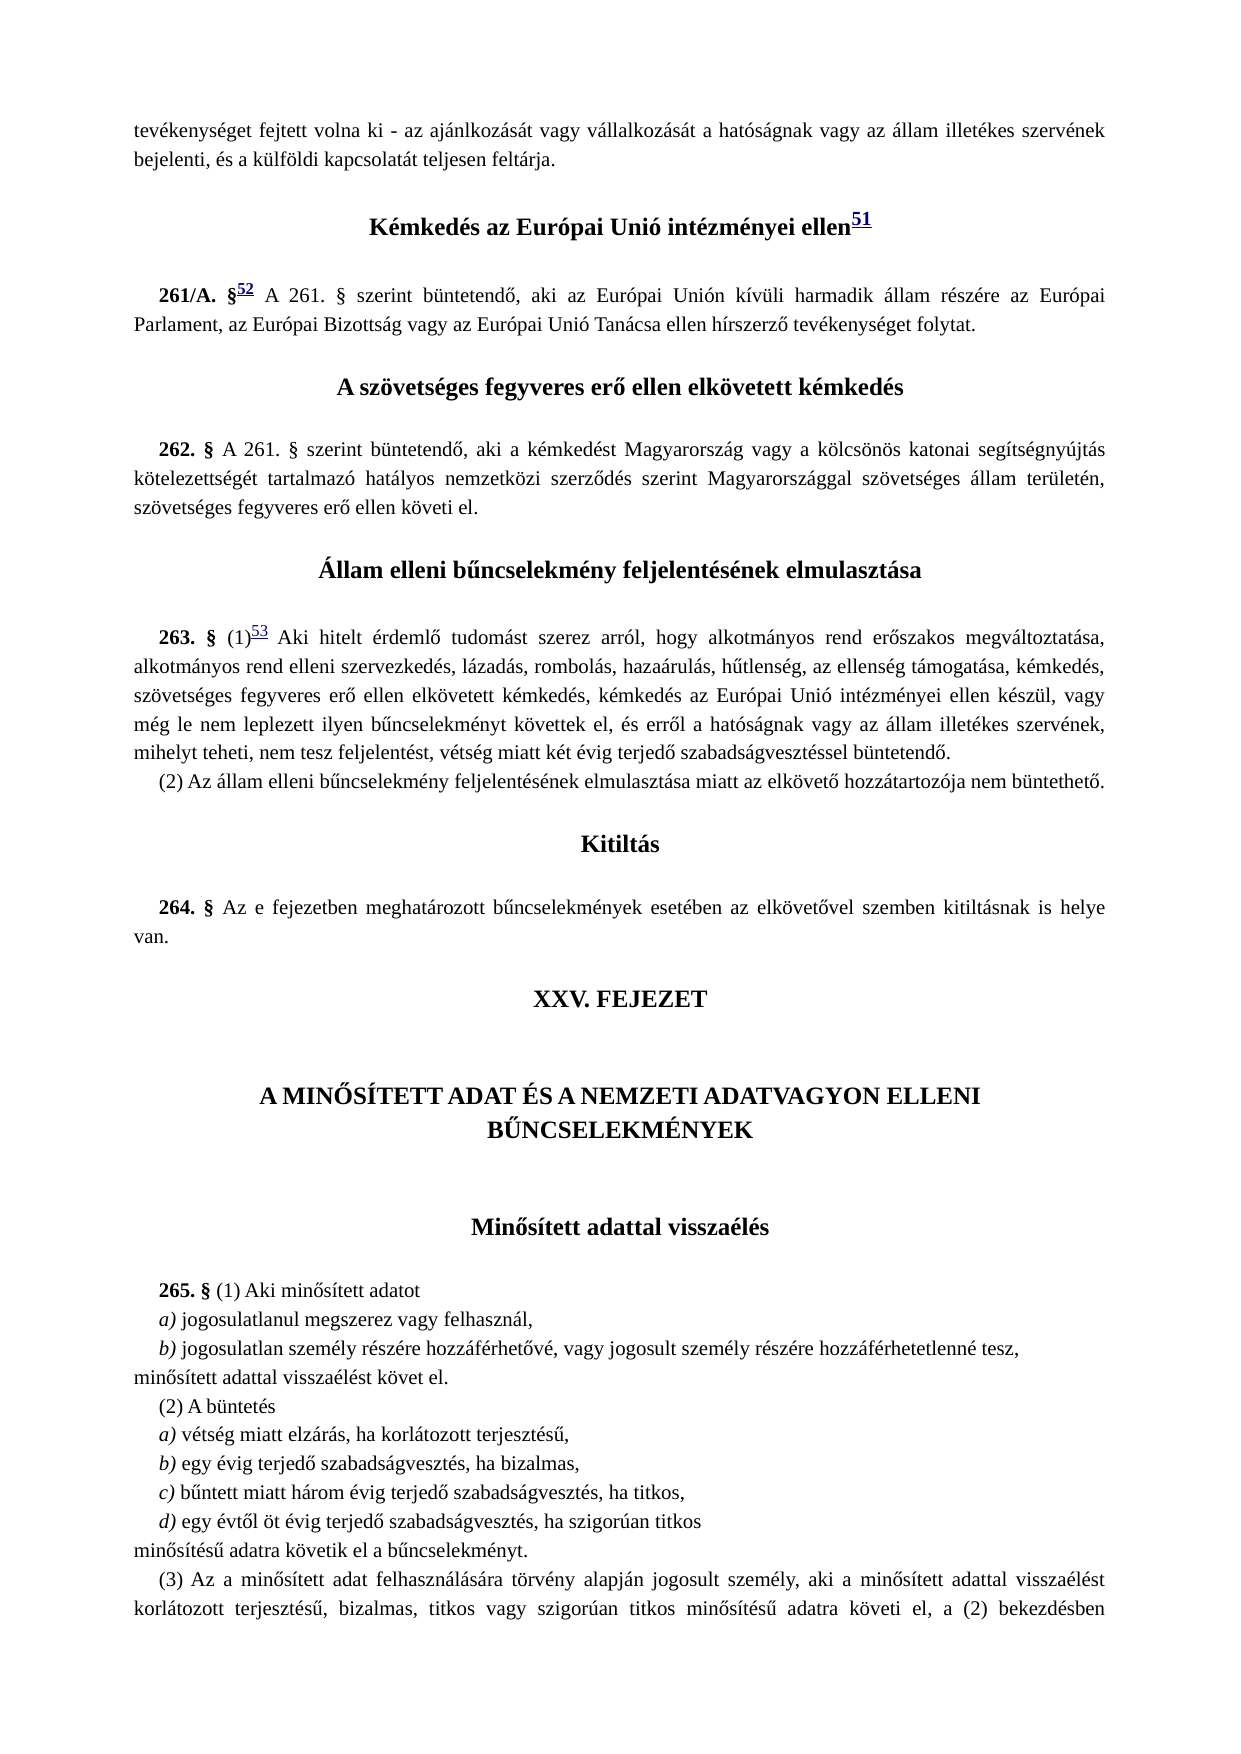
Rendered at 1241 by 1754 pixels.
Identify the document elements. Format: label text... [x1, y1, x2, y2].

text A szövetséges fegyveres erő ellen elkövetett kémkedés [134, 372, 1106, 400]
text a) vétség miatt elzárás, ha korlátozott terjesztésű, [134, 1422, 1106, 1446]
text c) bűntett miatt három évig terjedő szabadságvesztés, ha titkos, [134, 1480, 1106, 1504]
text a) jogosulatlanul megszerez vagy felhasznál, [134, 1307, 1106, 1331]
text tevékenységet fejtett volna ki - az ajánlkozását vagy vállalkozását a hatóságnak vagy az állam illetékes szervének bejelenti, és a külföldi kapcsolatát teljesen feltárja. [134, 118, 1106, 171]
text d) egy évtől öt évig terjedő szabadságvesztés, ha szigorúan titkos [134, 1509, 1106, 1533]
text b) egy évig terjedő szabadságvesztés, ha bizalmas, [134, 1451, 1106, 1475]
text (3) Az a minősített adat felhasználására törvény alapján jogosult személy, aki a minősített adattal visszaélést korlátozott terjesztésű, bizalmas, titkos vagy szigorúan titkos minősítésű adatra követi el, a (2) bekezdésben [134, 1567, 1106, 1619]
text A MINŐSÍTETT ADAT ÉS A NEMZETI ADATVAGYON ELLENI BŰNCSELEKMÉNYEK [134, 1081, 1106, 1144]
text (2) Az állam elleni bűncselekmény feljelentésének elmulasztása miatt az elkövető hozzátartozója nem büntethető. [134, 769, 1106, 793]
text (2) A büntetés [134, 1393, 1106, 1418]
text 265. § (1) Aki minősített adatot [134, 1278, 1106, 1302]
text Állam elleni bűncselekmény feljelentésének elmulasztása [134, 555, 1106, 584]
text Kémkedés az Európai Unió intézményei ellen51 [134, 207, 1106, 241]
text 264. § Az e fejezetben meghatározott bűncselekmények esetében az elkövetővel szemben kitiltásnak is helye van. [134, 895, 1106, 948]
text Minősített adattal visszaélés [134, 1212, 1106, 1241]
text minősítésű adatra követik el a bűncselekményt. [134, 1538, 1106, 1562]
text b) jogosulatlan személy részére hozzáférhetővé, vagy jogosult személy részére hozzáférhetetlenné tesz, [134, 1336, 1106, 1360]
text 261/A. §52 A 261. § szerint büntetendő, aki az Európai Unión kívüli harmadik állam részére az Európai Parlament, az Európai Bizottság vagy az Európai Unió Tanácsa ellen hírszerző tevékenységet folytat. [134, 278, 1106, 336]
text Kitiltás [134, 829, 1106, 858]
text minősített adattal visszaélést követ el. [134, 1365, 1106, 1389]
text XXV. FEJEZET [134, 984, 1106, 1013]
text 262. § A 261. § szerint büntetendő, aki a kémkedést Magyarország vagy a kölcsönös katonai segítségnyújtás kötelezettségét tartalmazó hatályos nemzetközi szerződés szerint Magyarországgal szövetséges állam területén, szövetséges fegyveres erő ellen követi el. [134, 437, 1106, 519]
text 263. § (1)53 Aki hitelt érdemlő tudomást szerez arról, hogy alkotmányos rend erőszakos megváltoztatása, alkotmányos rend elleni szervezkedés, lázadás, rombolás, hazaárulás, hűtlenség, az ellenség támogatása, kémkedés, szövetséges fegyveres erő ellen elkövetett kémkedés, kémkedés az Európai Unió intézményei ellen készül, vagy még le nem leplezett ilyen bűncselekményt követtek el, és erről a hatóságnak vagy az állam illetékes szervének, mihelyt teheti, nem tesz feljelentést, vétség miatt két évig terjedő szabadságvesztéssel büntetendő. [134, 621, 1106, 764]
